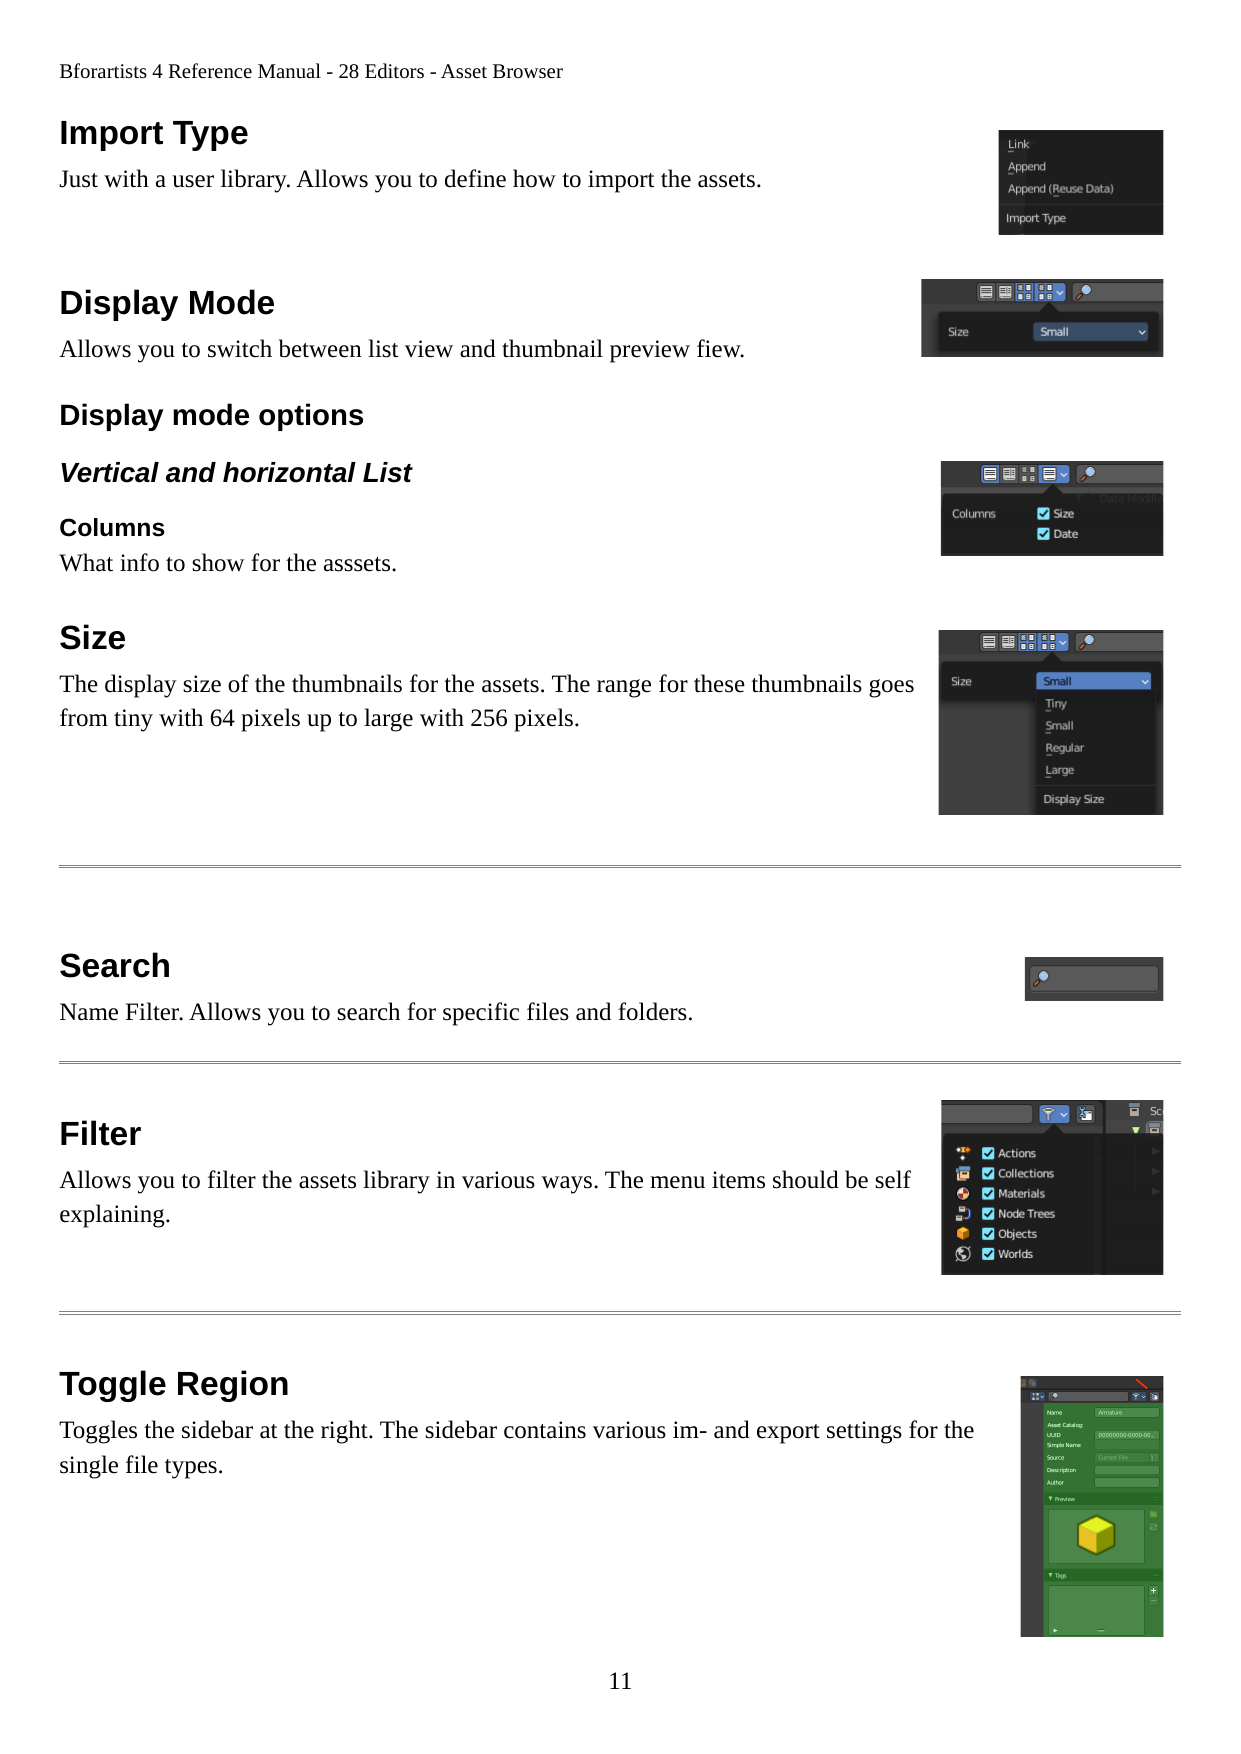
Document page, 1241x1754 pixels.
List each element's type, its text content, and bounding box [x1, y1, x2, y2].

text Allows you to filter the assets library in various ways. The menu items should be self explaining. [59, 1165, 941, 1228]
picture [998, 130, 1164, 235]
subtitle Display mode options [59, 397, 1181, 431]
text Just with a user library. Allows you to define how to import the assets. [59, 164, 998, 192]
subtitle Size [59, 618, 1181, 656]
subtitle [1164, 513, 1181, 542]
picture [1020, 1376, 1164, 1637]
text Allows you to switch between list view and thumbnail preview fiew. [59, 334, 1181, 363]
subtitle Toggle Region [59, 1364, 1181, 1403]
text Name Filter. Allows you to search for specific files and folders. [59, 997, 1181, 1026]
subtitle Vertical and horizontal List [59, 456, 1181, 488]
subtitle [1164, 283, 1181, 321]
text What info to show for the asssets. [59, 548, 1181, 577]
subtitle Display Mode [59, 283, 921, 321]
picture [1024, 957, 1164, 1001]
picture [938, 630, 1164, 815]
subtitle Import Type [59, 113, 1181, 151]
picture [940, 461, 1164, 556]
subtitle Filter [59, 1113, 941, 1152]
subtitle Search [59, 946, 1181, 985]
picture [921, 279, 1164, 357]
text The display size of the thumbnails for the assets. The range for these thumbnails goes from tiny with 64 pixels up to large with 256 pixels. [59, 669, 938, 732]
subtitle [1164, 1113, 1181, 1152]
picture [941, 1100, 1164, 1275]
text Toggles the sidebar at the right. The sidebar contains various im- and export settings for the single file types. [59, 1415, 1020, 1479]
subtitle Columns [59, 513, 940, 542]
